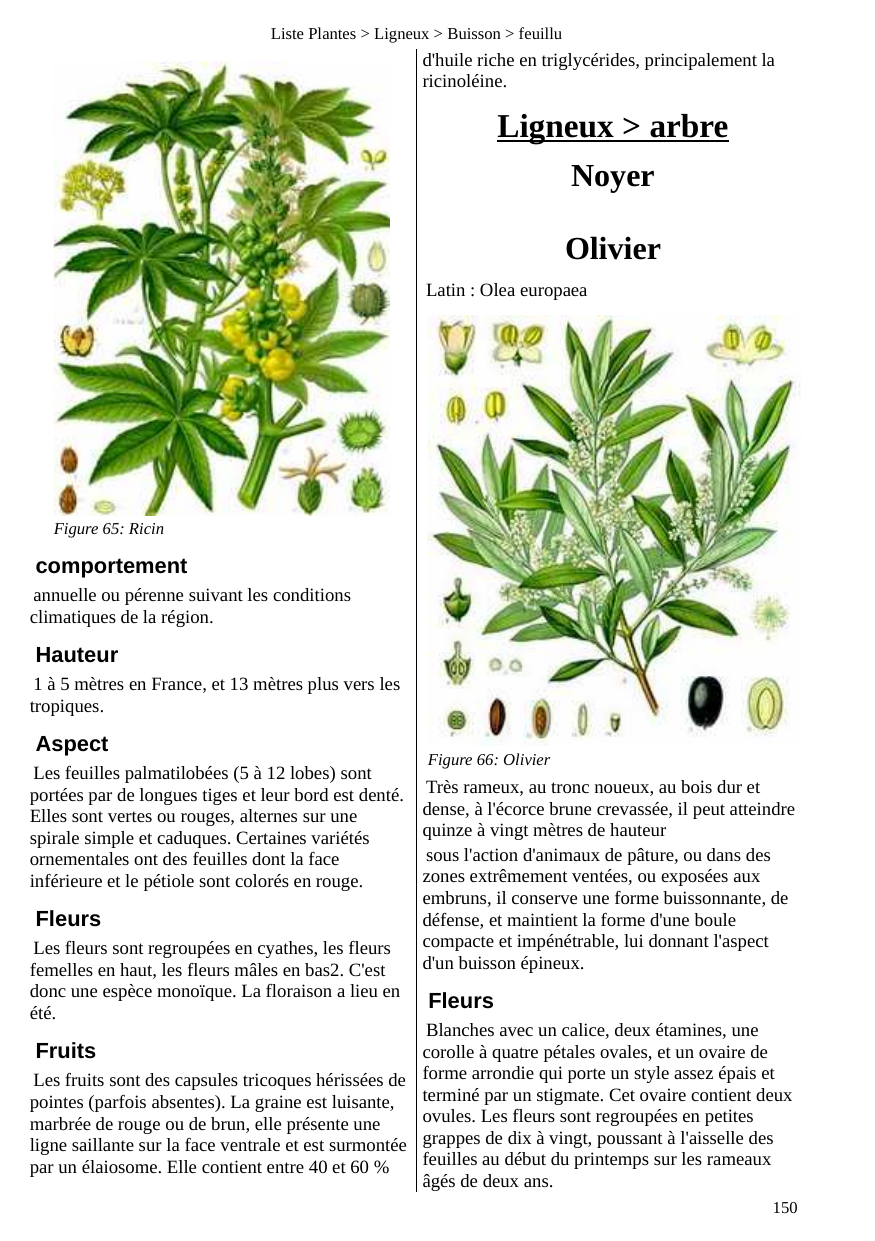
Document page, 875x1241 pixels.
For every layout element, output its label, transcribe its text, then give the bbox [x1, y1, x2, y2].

text Blanches avec un calice, deux étamines, une corolle à quatre pétales ovales, et un ovaire de forme arrondie qui porte un style assez épais et terminé par un stigmate. Cet ovaire contient deux ovules. Les fleurs sont regroupées en petites grappes de dix à vingt, poussant à l'aisselle des feuilles au début du printemps sur les rameaux âgés de deux ans. [422, 1019, 803, 1191]
text Les fleurs sont regroupées en cyathes, les fleurs femelles en haut, les fleurs mâles en bas2. C'est donc une espèce monoïque. La floraison a lieu en été. [29, 937, 411, 1023]
text Très rameux, au tronc noueux, au bois dur et dense, à l'écorce brune crevassée, il peut atteindre quinze à vingt mètres de hauteur [422, 776, 803, 841]
picture [427, 315, 802, 746]
text Latin : Olea europaea [422, 278, 803, 300]
text Les feuilles palmatilobées (5 à 12 lobes) sont portées par de longues tiges et leur bord est denté. Elles sont vertes ou rouges, alternes sur une spirale simple et caduques. Certaines variétés ornementales ont des feuilles dont la face inférieure et le pétiole sont colorés en rouge. [29, 762, 411, 891]
subtitle Hauteur [35, 642, 411, 667]
subtitle Fleurs [428, 988, 803, 1013]
subtitle Fruits [35, 1038, 411, 1063]
text Figure 65: Ricin [53, 516, 390, 538]
picture [53, 61, 390, 516]
subtitle Fleurs [35, 906, 411, 931]
text annuelle ou pérenne suivant les conditions climatiques de la région. [29, 584, 411, 627]
text d'huile riche en triglycérides, principalement la ricinoléine. [422, 49, 803, 92]
subtitle Noyer [422, 157, 803, 193]
subtitle Aspect [35, 731, 411, 756]
text 1 à 5 mètres en France, et 13 mètres plus vers les tropiques. [29, 673, 411, 716]
subtitle Ligneux > arbre [422, 107, 803, 145]
text sous l'action d'animaux de pâture, ou dans des zones extrêmement ventées, ou exposées aux embruns, il conserve une forme buissonnante, de défense, et maintient la forme d'une boule compacte et impénétrable, lui donnant l'aspect d'un buisson épineux. [422, 844, 803, 973]
subtitle comportement [35, 553, 411, 578]
subtitle Olivier [422, 230, 803, 267]
text Les fruits sont des capsules tricoques hérissées de pointes (parfois absentes). La graine est luisante, marbrée de rouge ou de brun, elle présente une ligne saillante sur la face ventrale et est surmontée par un élaiosome. Elle contient entre 40 et 60 % [29, 1069, 411, 1177]
text Figure 66: Olivier [428, 746, 801, 769]
